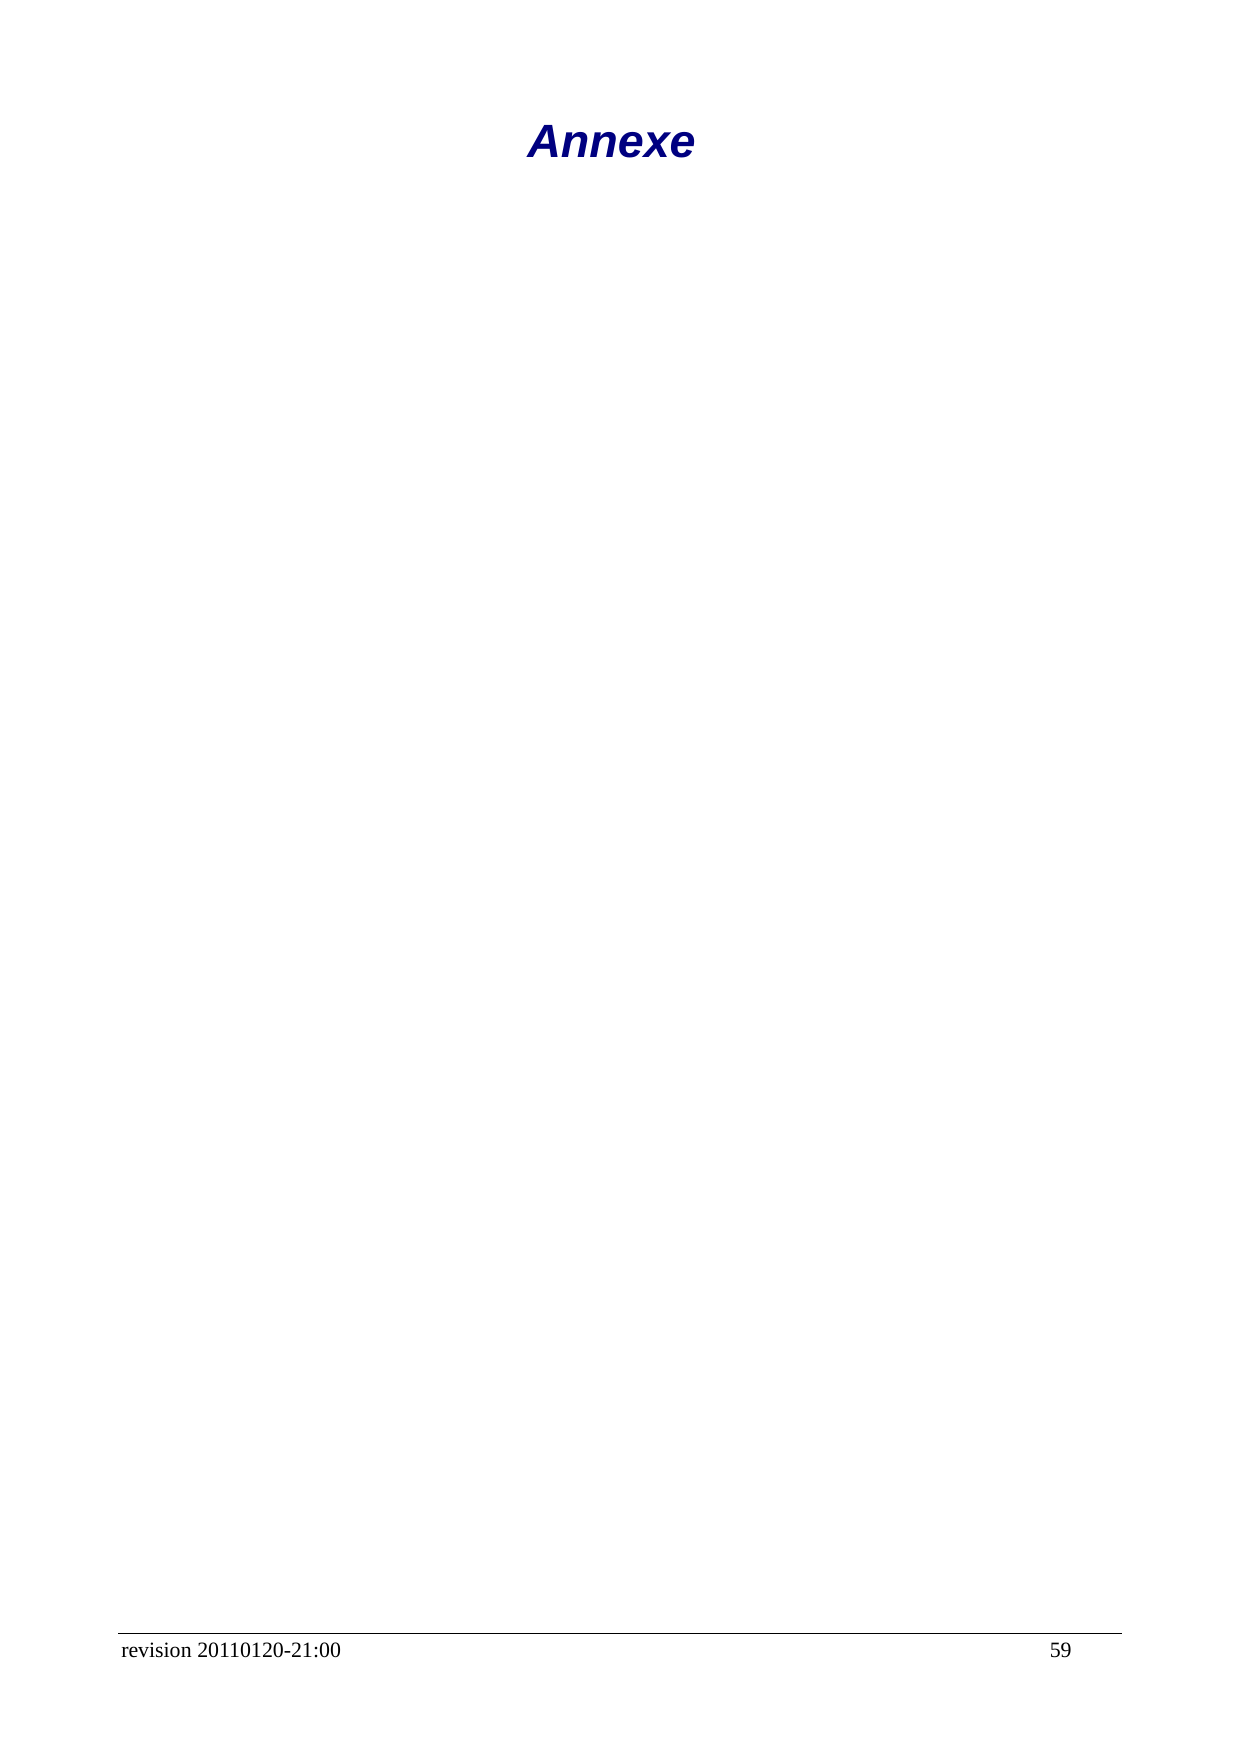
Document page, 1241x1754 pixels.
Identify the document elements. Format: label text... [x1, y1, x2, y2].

subtitle Annexe [118, 113, 1122, 167]
